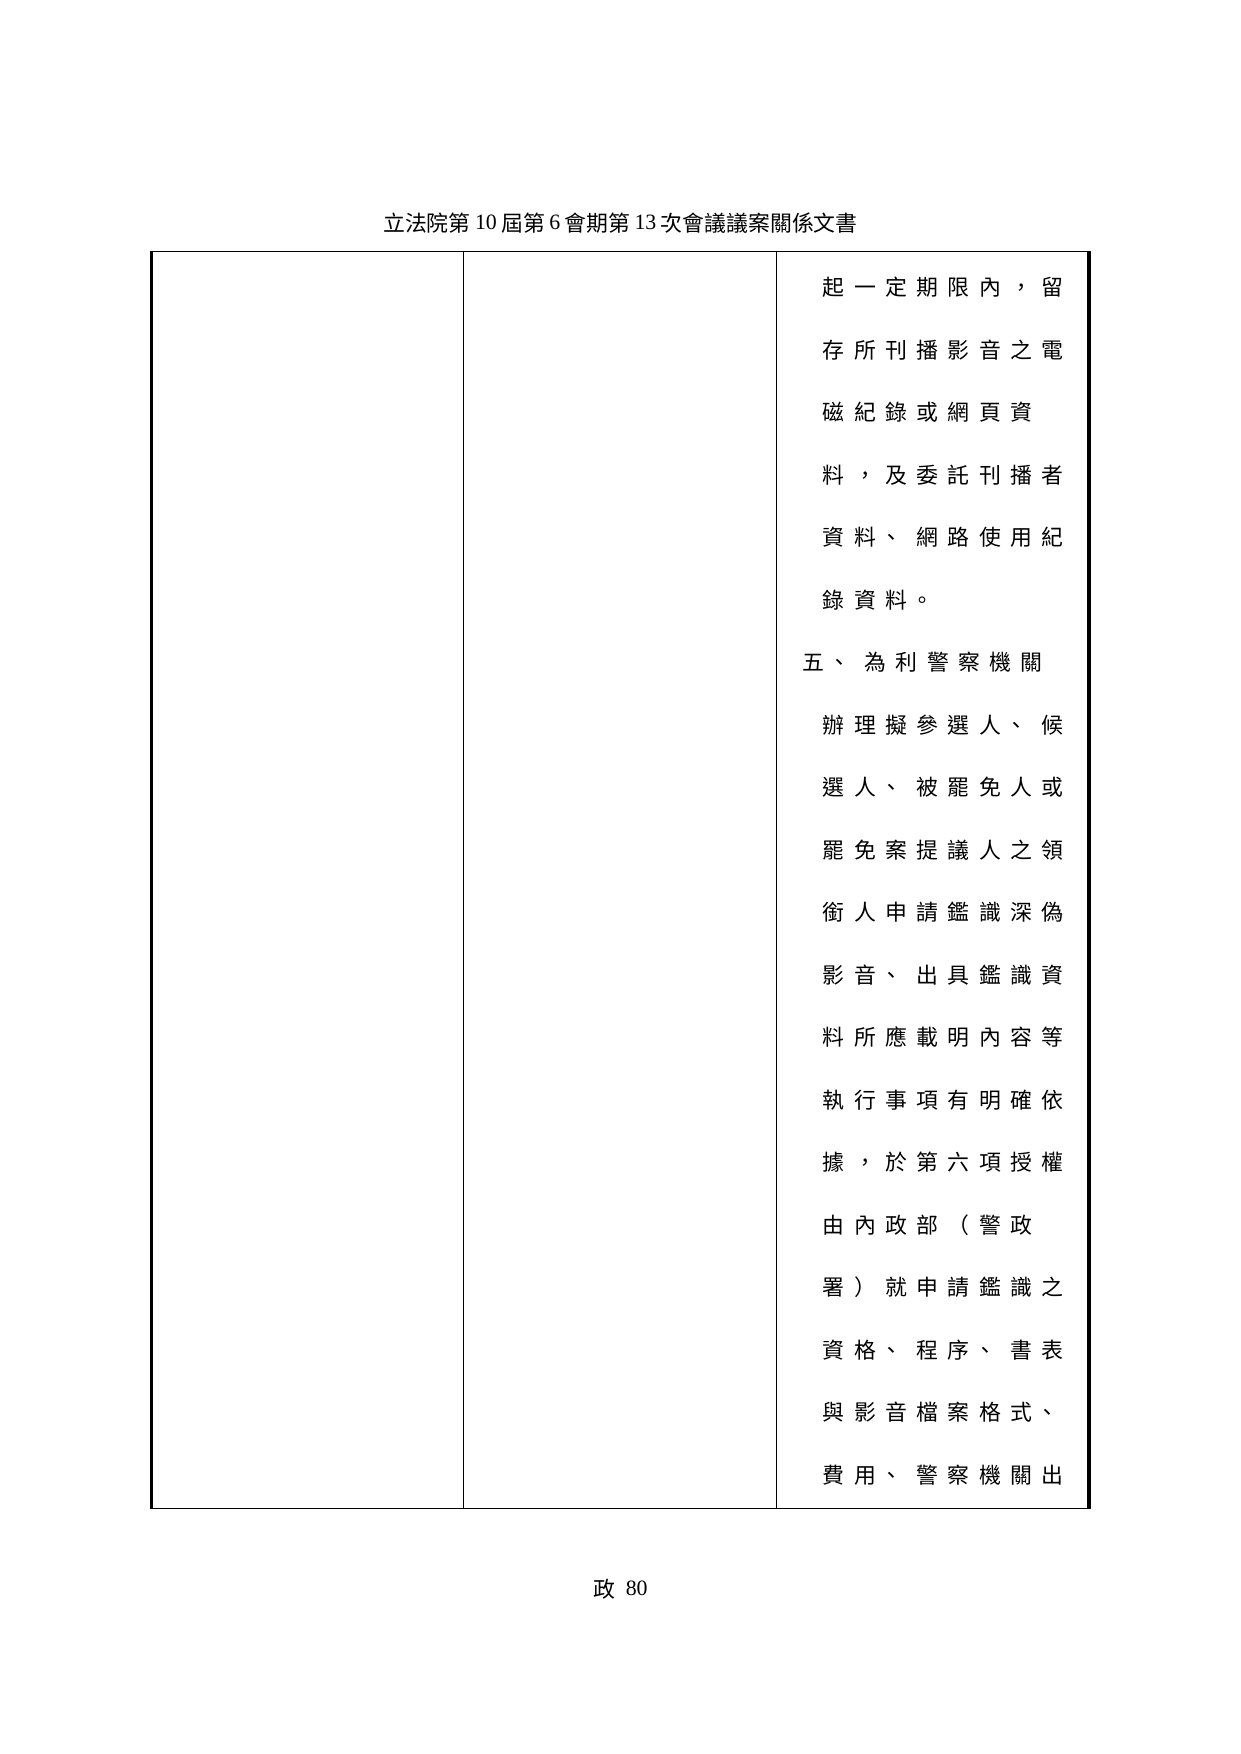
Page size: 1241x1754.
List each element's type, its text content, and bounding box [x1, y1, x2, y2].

table_cell [464, 252, 776, 1508]
table_cell [153, 252, 463, 1508]
table_cell 起一定期限內，留存所刊播影音之電磁紀錄或網頁資料，及委託刊播者資料、網路使用紀錄資料。 五、為利警察機關辦理擬參選人、候選人、被罷免人或罷免案提議人之領銜人申請鑑識深偽影音、出具鑑識資料所應載明內容等執行事項有明確依據，於第六項授權由內政部（警政署）就申請鑑識之資格、程序、書表與影音檔案格式、費用、警察機關出 [777, 252, 1087, 1508]
